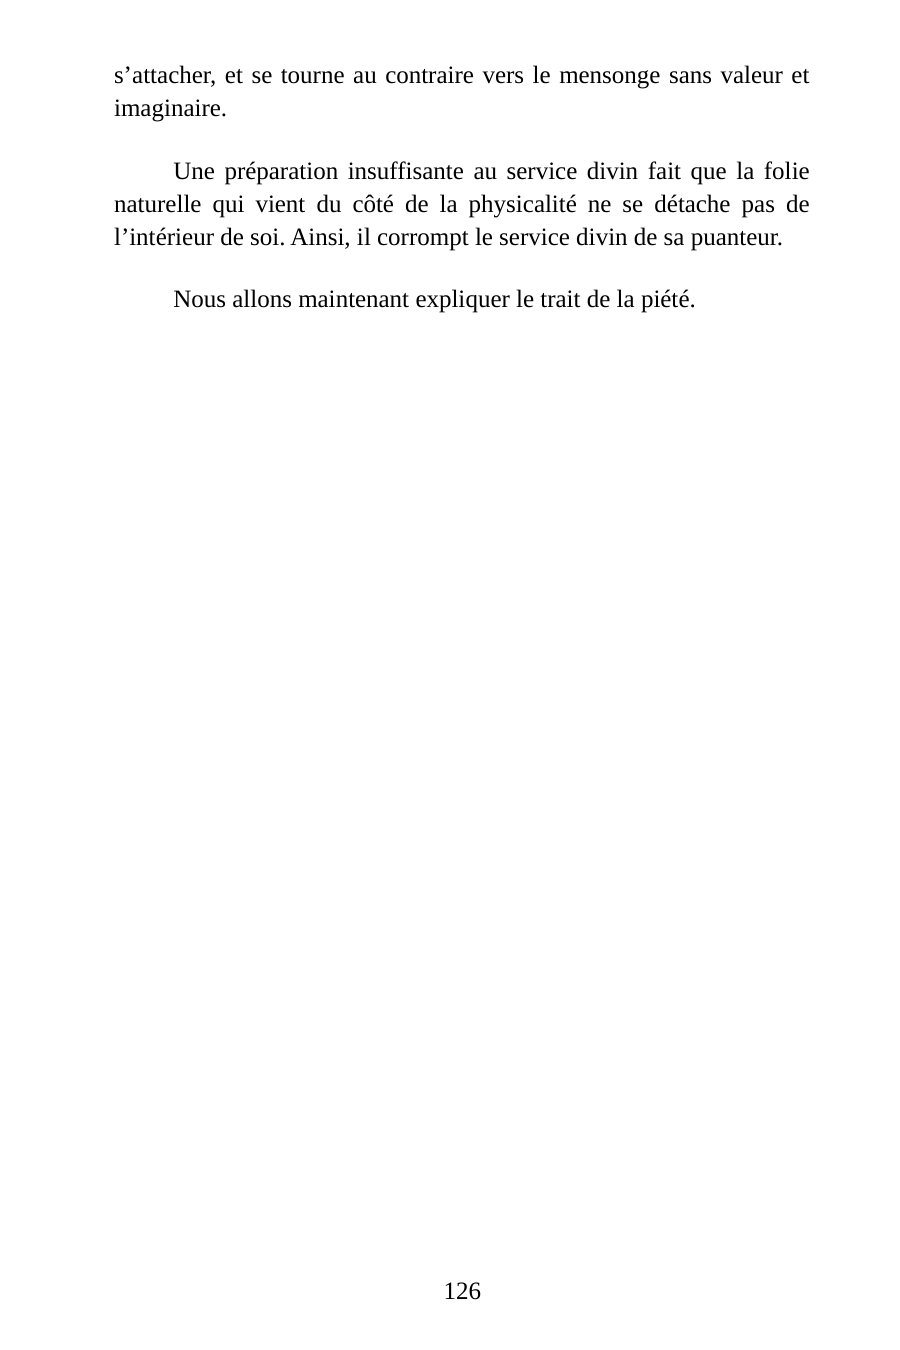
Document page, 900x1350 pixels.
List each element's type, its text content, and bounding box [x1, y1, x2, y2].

text Une préparation insuffisante au service divin fait que la folie naturelle qui vient du côté de la physicalité ne se détache pas de l’intérieur de soi. Ainsi, il corrompt le service divin de sa puanteur. [114, 156, 810, 251]
text Nous allons maintenant expliquer le trait de la piété. [114, 284, 810, 313]
text s’attacher, et se tourne au contraire vers le mensonge sans valeur et imaginaire. [114, 60, 810, 122]
